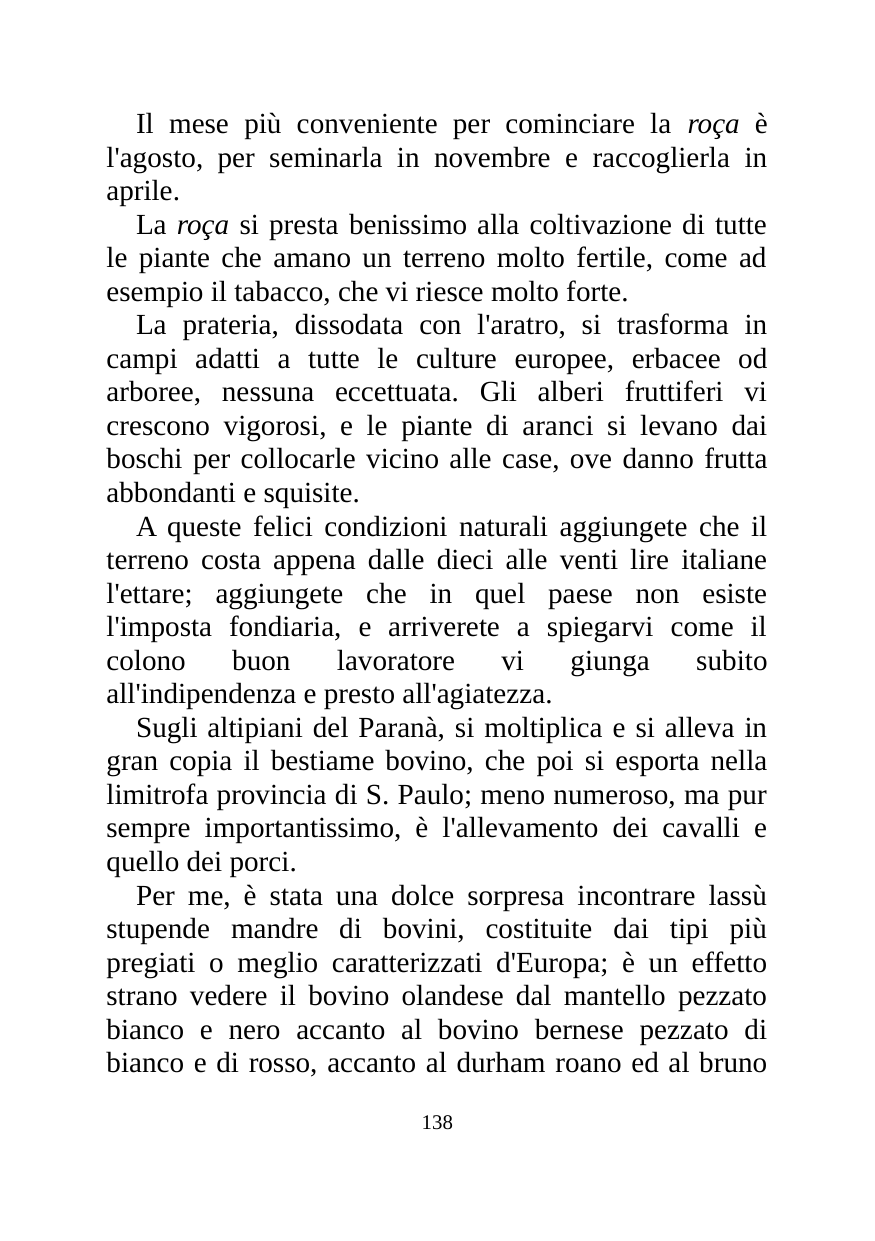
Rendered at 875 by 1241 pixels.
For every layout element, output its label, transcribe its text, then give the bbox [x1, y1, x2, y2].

text Per me, è stata una dolce sorpresa incontrare lassù stupende mandre di bovini, costituite dai tipi più pregiati o meglio caratterizzati d'Europa; è un effetto strano vedere il bovino olandese dal mantello pezzato bianco e nero accanto al bovino bernese pezzato di bianco e di rosso, accanto al durham roano ed al bruno [106, 878, 768, 1079]
text Il mese più conveniente per cominciare la roça è l'agosto, per seminarla in novembre e raccoglierla in aprile. [106, 106, 768, 207]
text Sugli altipiani del Paranà, si moltiplica e si alleva in gran copia il bestiame bovino, che poi si esporta nella limitrofa provincia di S. Paulo; meno numeroso, ma pur sempre importantissimo, è l'allevamento dei cavalli e quello dei porci. [106, 710, 768, 878]
text La roça si presta benissimo alla coltivazione di tutte le piante che amano un terreno molto fertile, come ad esempio il tabacco, che vi riesce molto forte. [106, 207, 768, 307]
text A queste felici condizioni naturali aggiungete che il terreno costa appena dalle dieci alle venti lire italiane l'ettare; aggiungete che in quel paese non esiste l'imposta fondiaria, e arriverete a spiegarvi come il colono buon lavoratore vi giunga subito all'indipendenza e presto all'agiatezza. [106, 509, 768, 710]
text La prateria, dissodata con l'aratro, si trasforma in campi adatti a tutte le culture europee, erbacee od arboree, nessuna eccettuata. Gli alberi fruttiferi vi crescono vigorosi, e le piante di aranci si levano dai boschi per collocarle vicino alle case, ove danno frutta abbondanti e squisite. [106, 307, 768, 509]
